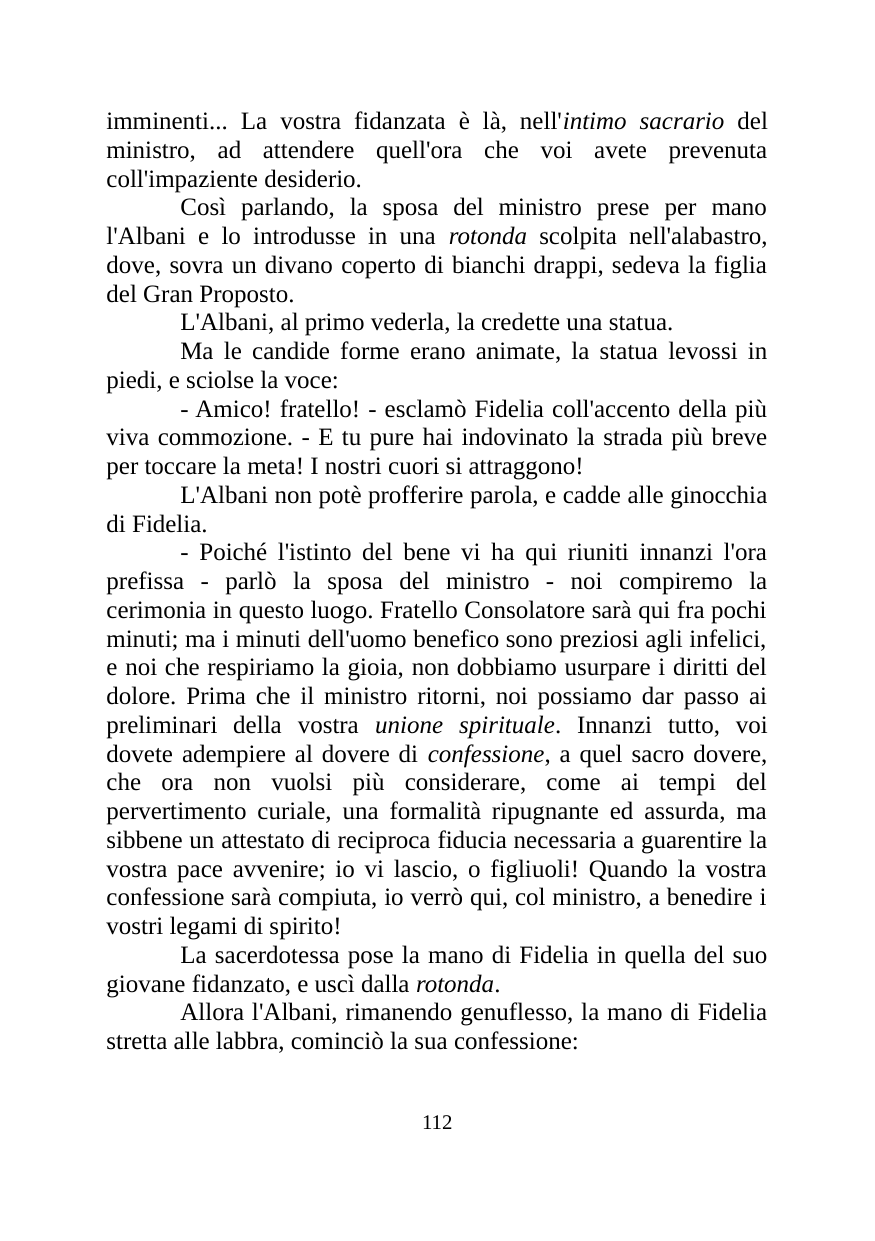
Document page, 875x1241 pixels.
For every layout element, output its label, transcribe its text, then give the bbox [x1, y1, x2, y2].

text La sacerdotessa pose la mano di Fidelia in quella del suo giovane fidanzato, e uscì dalla rotonda. [106, 940, 768, 997]
text Così parlando, la sposa del ministro prese per mano l'Albani e lo introdusse in una rotonda scolpita nell'alabastro, dove, sovra un divano coperto di bianchi drappi, sedeva la figlia del Gran Proposto. [106, 192, 768, 307]
text L'Albani non potè profferire parola, e cadde alle ginocchia di Fidelia. [106, 480, 768, 537]
text - Amico! fratello! - esclamò Fidelia coll'accento della più viva commozione. - E tu pure hai indovinato la strada più breve per toccare la meta! I nostri cuori si attraggono! [106, 394, 768, 480]
text L'Albani, al primo vederla, la credette una statua. [106, 307, 768, 336]
text Allora l'Albani, rimanendo genuflesso, la mano di Fidelia stretta alle labbra, cominciò la sua confessione: [106, 997, 768, 1055]
text imminenti... La vostra fidanzata è là, nell'intimo sacrario del ministro, ad attendere quell'ora che voi avete prevenuta coll'impaziente desiderio. [106, 106, 768, 192]
text Ma le candide forme erano animate, la statua levossi in piedi, e sciolse la voce: [106, 336, 768, 394]
text - Poiché l'istinto del bene vi ha qui riuniti innanzi l'ora prefissa - parlò la sposa del ministro - noi compiremo la cerimonia in questo luogo. Fratello Consolatore sarà qui fra pochi minuti; ma i minuti dell'uomo benefico sono preziosi agli infelici, e noi che respiriamo la gioia, non dobbiamo usurpare i diritti del dolore. Prima che il ministro ritorni, noi possiamo dar passo ai preliminari della vostra unione spirituale. Innanzi tutto, voi dovete adempiere al dovere di confessione, a quel sacro dovere, che ora non vuolsi più considerare, come ai tempi del pervertimento curiale, una formalità ripugnante ed assurda, ma sibbene un attestato di reciproca fiducia necessaria a guarentire la vostra pace avvenire; io vi lascio, o figliuoli! Quando la vostra confessione sarà compiuta, io verrò qui, col ministro, a benedire i vostri legami di spirito! [106, 537, 768, 940]
